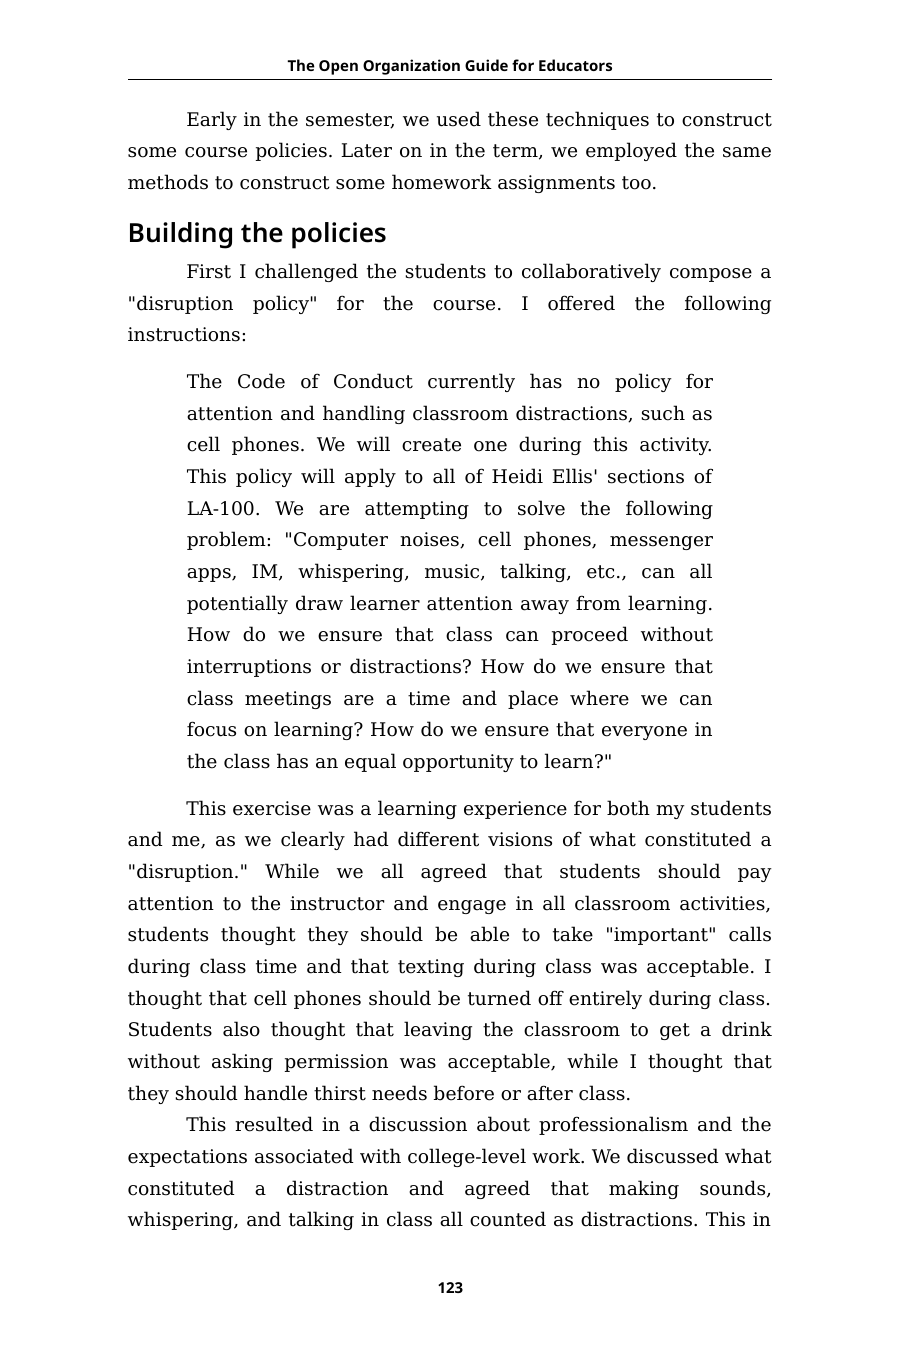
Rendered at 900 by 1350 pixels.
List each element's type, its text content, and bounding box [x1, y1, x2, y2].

text This exercise was a learning experience for both my students and me, as we clearly had different visions of what constituted a "disruption." While we all agreed that students should pay attention to the instructor and engage in all classroom activities, students thought they should be able to take "important" calls during class time and that texting during class was acceptable. I thought that cell phones should be turned off entirely during class. Students also thought that leaving the classroom to get a drink without asking permission was acceptable, while I thought that they should handle thirst needs before or after class. [127, 798, 772, 1105]
text The Code of Conduct currently has no policy for attention and handling classroom distractions, such as cell phones. We will create one during this activity. This policy will apply to all of Heidi Ellis' sections of LA-100. We are attempting to solve the following problem: "Computer noises, cell phones, messenger apps, IM, whispering, music, talking, etc., can all potentially draw learner attention away from learning. How do we ensure that class can proceed without interruptions or distractions? How do we ensure that class meetings are a time and place where we can focus on learning? How do we ensure that everyone in the class has an equal opportunity to learn?" [187, 371, 713, 773]
text This resulted in a discussion about professionalism and the expectations associated with college-level work. We discussed what constituted a distraction and agreed that making sounds, whispering, and talking in class all counted as distractions. This in [127, 1114, 772, 1231]
text First I challenged the students to collaboratively compose a "disruption policy" for the course. I offered the following instructions: [127, 261, 772, 346]
text Early in the semester, we used these techniques to construct some course policies. Later on in the term, we employed the same methods to construct some homework assignments too. [127, 109, 772, 194]
subtitle Building the policies [127, 218, 772, 249]
